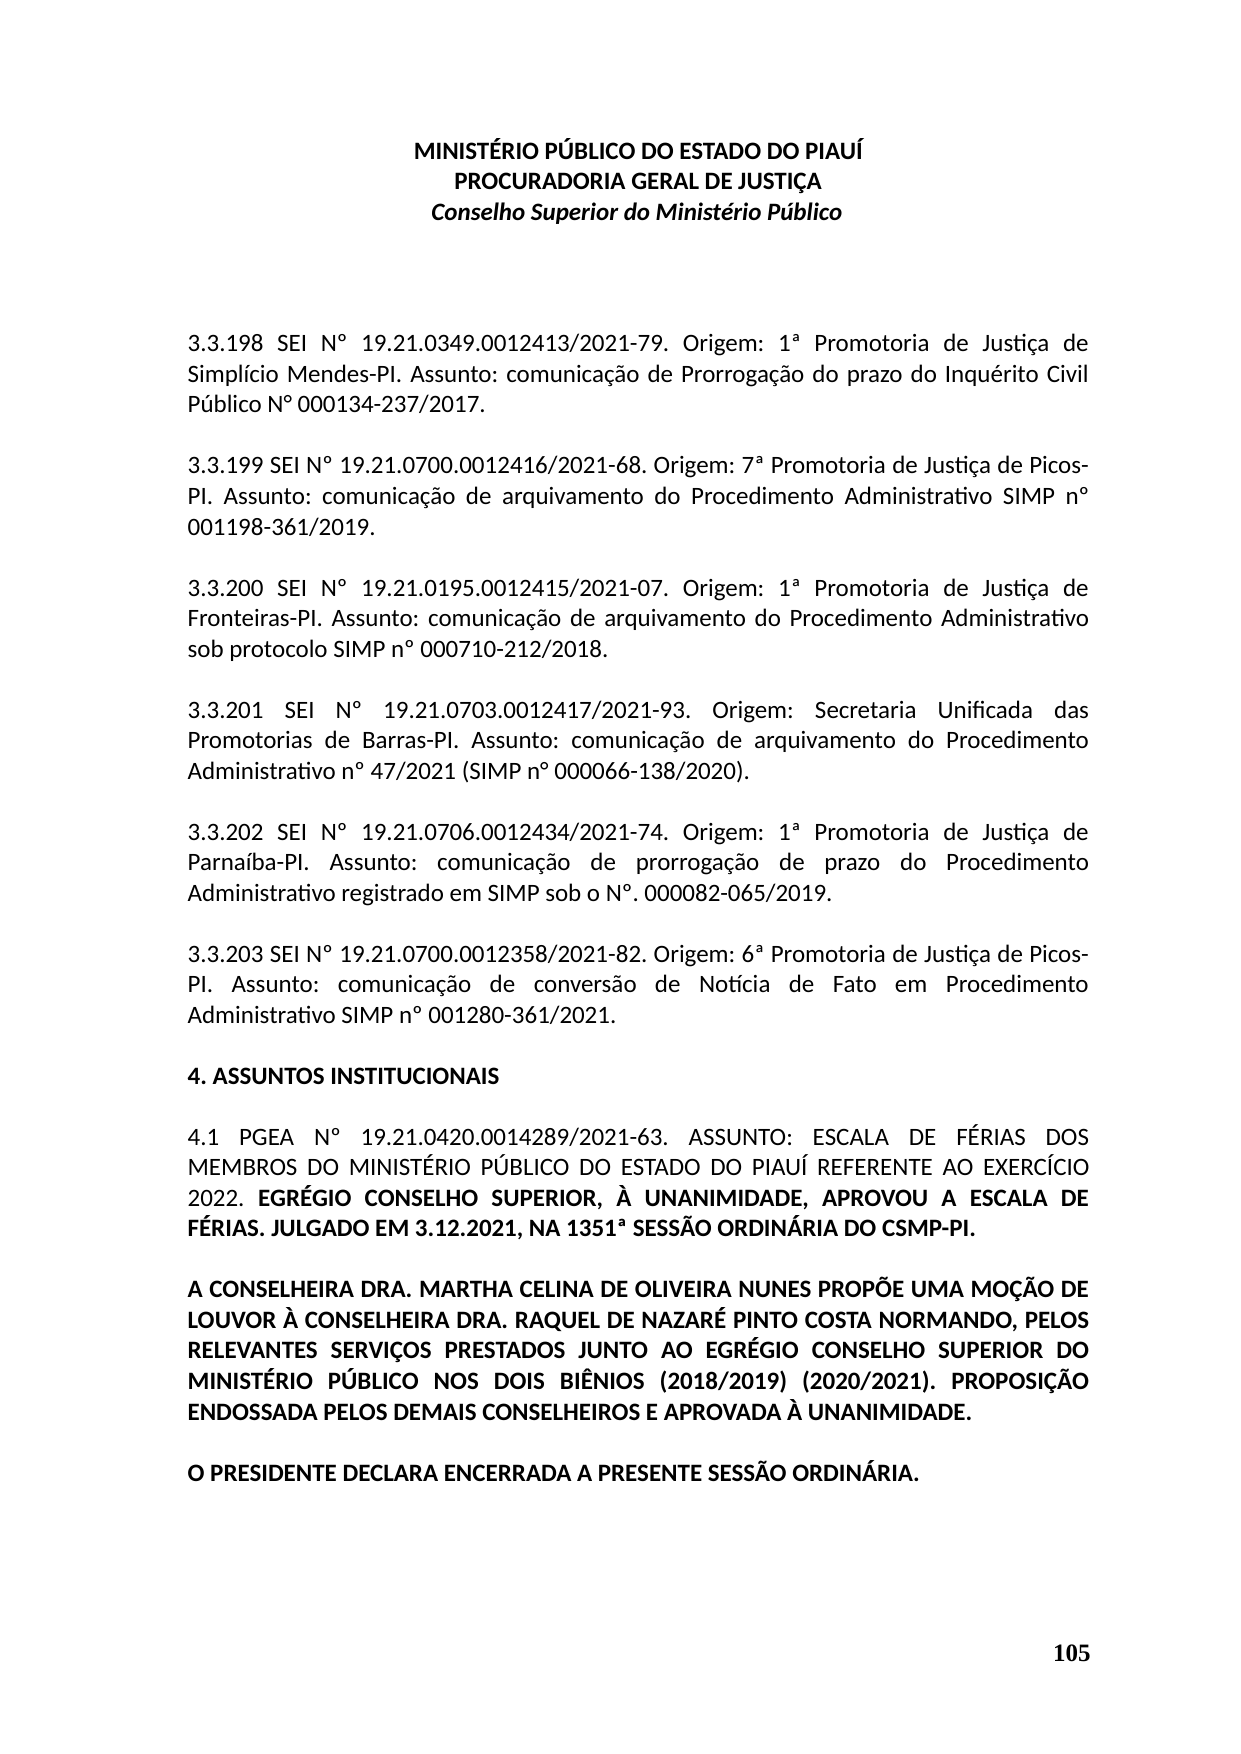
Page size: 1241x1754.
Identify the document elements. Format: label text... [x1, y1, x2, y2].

text 3.3.202 SEI Nº 19.21.0706.0012434/2021-74. Origem: 1ª Promotoria de Justiça de Parnaíba-PI. Assunto: comunicação de prorrogação de prazo do Procedimento Administrativo registrado em SIMP sob o Nº. 000082-065/2019. [187, 816, 1090, 907]
text 3.3.198 SEI Nº 19.21.0349.0012413/2021-79. Origem: 1ª Promotoria de Justiça de Simplício Mendes-PI. Assunto: comunicação de Prorrogação do prazo do Inquérito Civil Público N° 000134-237/2017. [187, 327, 1090, 419]
text 4.1 PGEA Nº 19.21.0420.0014289/2021-63. ASSUNTO: ESCALA DE FÉRIAS DOS MEMBROS DO MINISTÉRIO PÚBLICO DO ESTADO DO PIAUÍ REFERENTE AO EXERCÍCIO 2022. EGRÉGIO CONSELHO SUPERIOR, À UNANIMIDADE, APROVOU A ESCALA DE FÉRIAS. JULGADO EM 3.12.2021, NA 1351ª SESSÃO ORDINÁRIA DO CSMP-PI. [187, 1121, 1090, 1243]
text O PRESIDENTE DECLARA ENCERRADA A PRESENTE SESSÃO ORDINÁRIA. [187, 1457, 1090, 1487]
text A CONSELHEIRA DRA. MARTHA CELINA DE OLIVEIRA NUNES PROPÕE UMA MOÇÃO DE LOUVOR À CONSELHEIRA DRA. RAQUEL DE NAZARÉ PINTO COSTA NORMANDO, PELOS RELEVANTES SERVIÇOS PRESTADOS JUNTO AO EGRÉGIO CONSELHO SUPERIOR DO MINISTÉRIO PÚBLICO NOS DOIS BIÊNIOS (2018/2019) (2020/2021). PROPOSIÇÃO ENDOSSADA PELOS DEMAIS CONSELHEIROS E APROVADA À UNANIMIDADE. [187, 1274, 1090, 1426]
text 3.3.199 SEI Nº 19.21.0700.0012416/2021-68. Origem: 7ª Promotoria de Justiça de Picos-PI. Assunto: comunicação de arquivamento do Procedimento Administrativo SIMP nº 001198-361/2019. [187, 449, 1090, 541]
text 3.3.200 SEI Nº 19.21.0195.0012415/2021-07. Origem: 1ª Promotoria de Justiça de Fronteiras-PI. Assunto: comunicação de arquivamento do Procedimento Administrativo sob protocolo SIMP nº 000710-212/2018. [187, 572, 1090, 663]
text 3.3.201 SEI Nº 19.21.0703.0012417/2021-93. Origem: Secretaria Unificada das Promotorias de Barras-PI. Assunto: comunicação de arquivamento do Procedimento Administrativo nº 47/2021 (SIMP n° 000066-138/2020). [187, 694, 1090, 785]
text 4. ASSUNTOS INSTITUCIONAIS [187, 1060, 1090, 1091]
text 3.3.203 SEI Nº 19.21.0700.0012358/2021-82. Origem: 6ª Promotoria de Justiça de Picos-PI. Assunto: comunicação de conversão de Notícia de Fato em Procedimento Administrativo SIMP nº 001280-361/2021. [187, 938, 1090, 1029]
